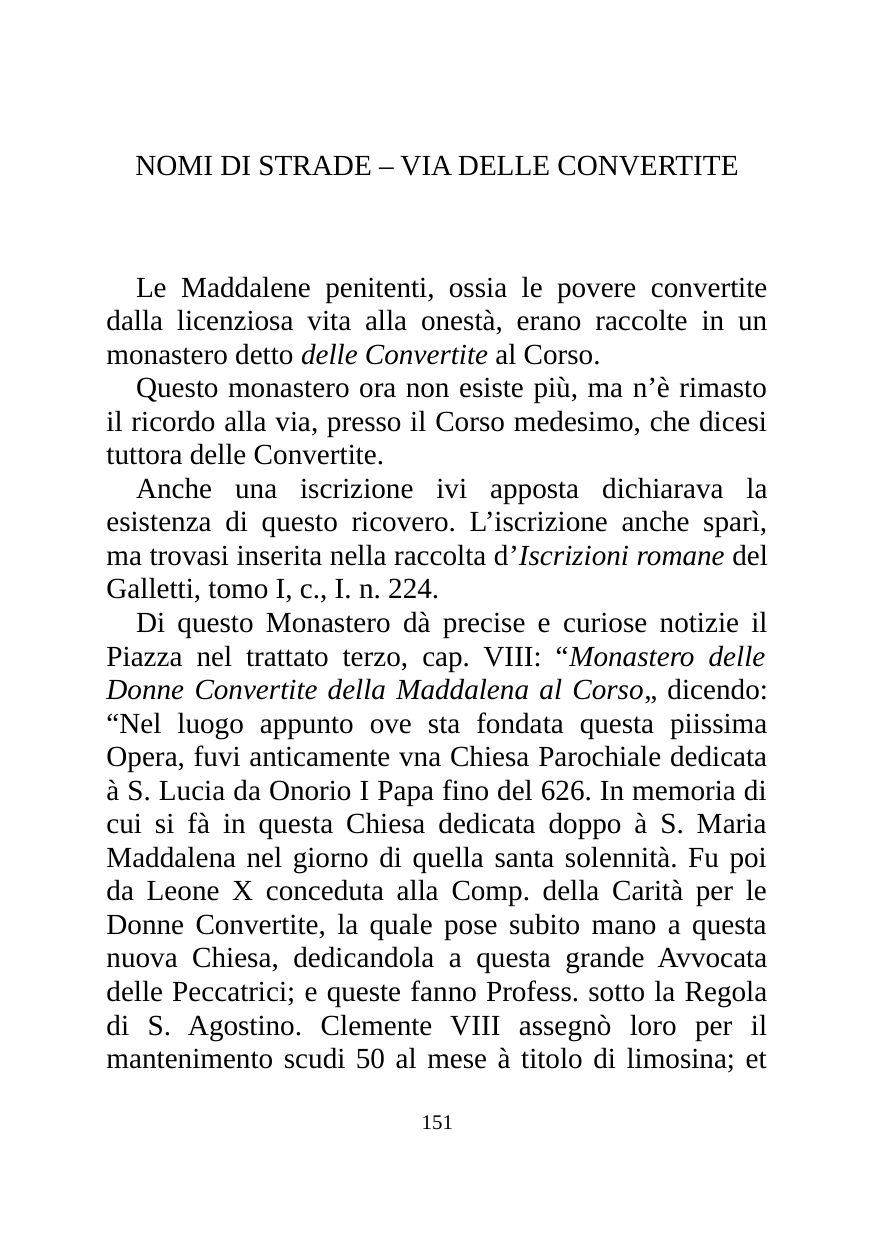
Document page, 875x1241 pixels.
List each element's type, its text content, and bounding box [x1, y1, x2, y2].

text Anche una iscrizione ivi apposta dichiarava la esistenza di questo ricovero. L’iscrizione anche sparì, ma trovasi inserita nella raccolta d’Iscrizioni romane del Galletti, tomo I, c., I. n. 224. [106, 471, 768, 605]
text Di questo Monastero dà precise e curiose notizie il Piazza nel trattato terzo, cap. VIII: “Monastero delle Donne Convertite della Maddalena al Corso„ dicendo: “Nel luogo appunto ove sta fondata questa piissima Opera, fuvi anticamente vna Chiesa Parochiale dedicata à S. Lucia da Onorio I Papa fino del 626. In memoria di cui si fà in questa Chiesa dedicata doppo à S. Maria Maddalena nel giorno di quella santa solennità. Fu poi da Leone X conceduta alla Comp. della Carità per le Donne Convertite, la quale pose subito mano a questa nuova Chiesa, dedicandola a questa grande Avvocata delle Peccatrici; e queste fanno Profess. sotto la Regola di S. Agostino. Clemente VIII assegnò loro per il mantenimento scudi 50 al mese à titolo di limosina; et [106, 605, 768, 1075]
subtitle NOMI DI STRADE – VIA DELLE CONVERTITE [106, 148, 768, 181]
text Le Maddalene penitenti, ossia le povere convertite dalla licenziosa vita alla onestà, erano raccolte in un monastero detto delle Convertite al Corso. [106, 270, 768, 370]
text Questo monastero ora non esiste più, ma n’è rimasto il ricordo alla via, presso il Corso medesimo, che dicesi tuttora delle Convertite. [106, 370, 768, 471]
